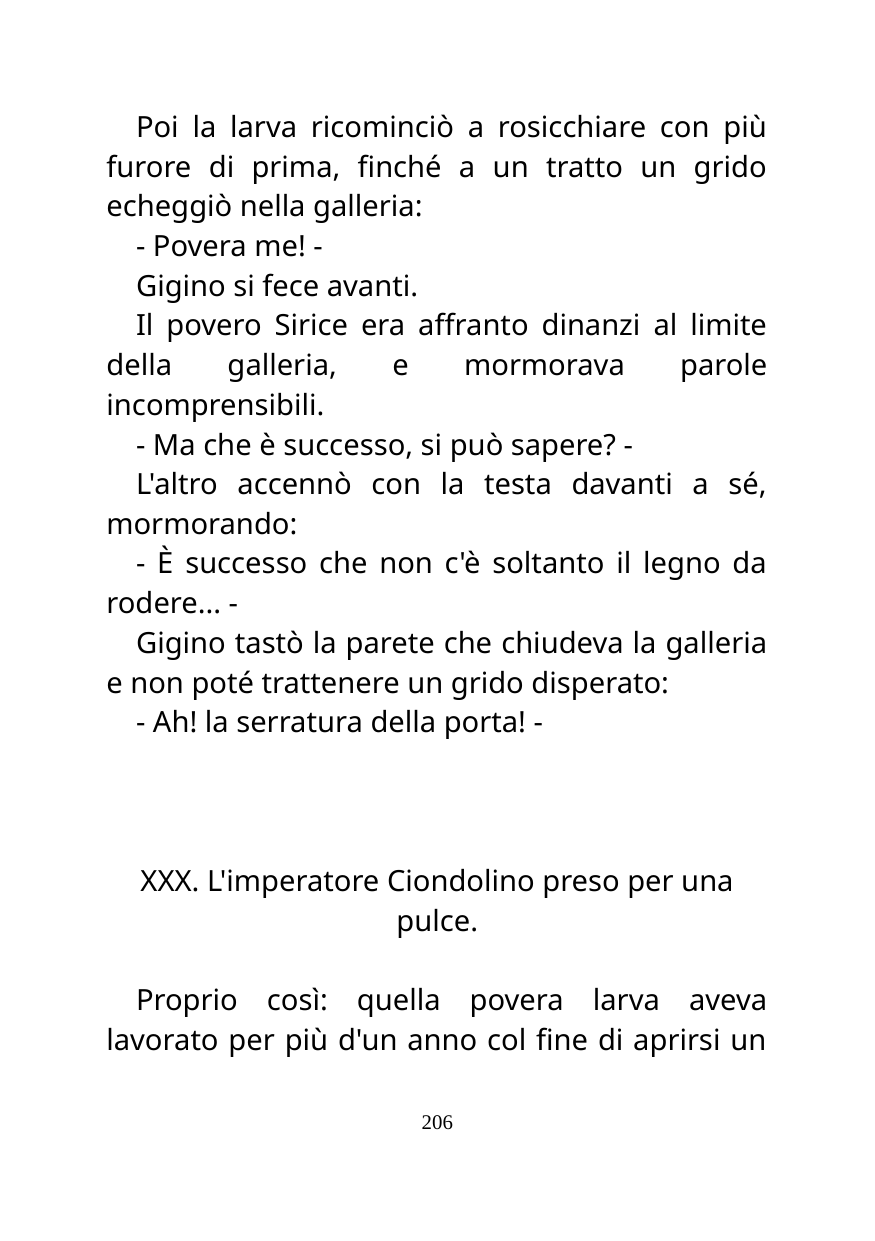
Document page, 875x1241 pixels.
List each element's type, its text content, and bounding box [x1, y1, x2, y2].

text - Povera me! - [106, 225, 768, 265]
text L'altro accennò con la testa davanti a sé, mormorando: [106, 463, 768, 543]
text Proprio così: quella povera larva aveva lavorato per più d'un anno col fine di aprirsi un [106, 979, 768, 1059]
text Gigino tastò la parete che chiudeva la galleria e non poté trattenere un grido disperato: [106, 622, 768, 702]
text Poi la larva ricominciò a rosicchiare con più furore di prima, finché a un tratto un grido echeggiò nella galleria: [106, 106, 768, 225]
text - È successo che non c'è soltanto il legno da rodere... - [106, 543, 768, 622]
text Gigino si fece avanti. [106, 265, 768, 305]
text Il povero Sirice era affranto dinanzi al limite della galleria, e mormorava parole incomprensibili. [106, 305, 768, 424]
text XXX. L'imperatore Ciondolino preso per una pulce. [106, 860, 768, 940]
text - Ah! la serratura della porta! - [106, 702, 768, 741]
text - Ma che è successo, si può sapere? - [106, 424, 768, 463]
